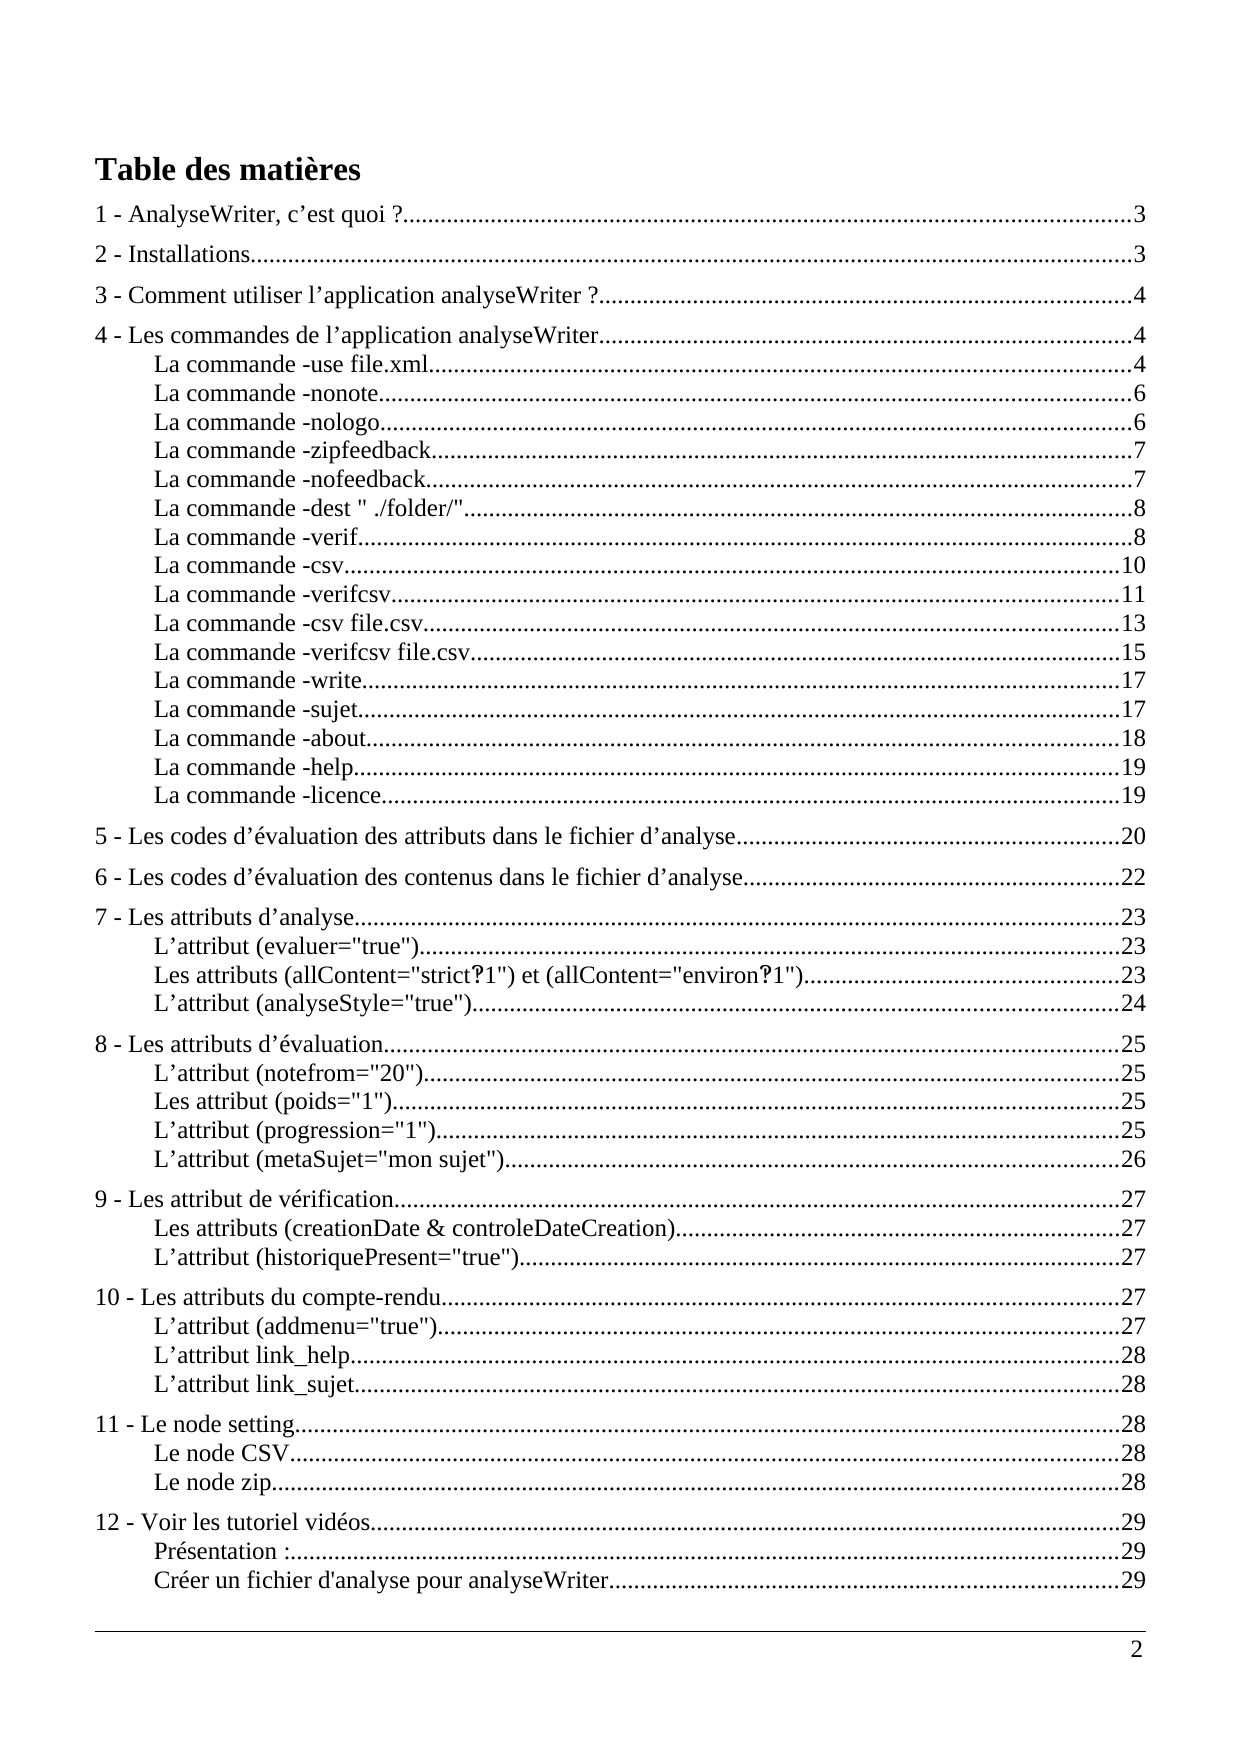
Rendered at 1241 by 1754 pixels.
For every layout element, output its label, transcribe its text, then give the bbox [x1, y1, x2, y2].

text La commande -nonote 6 [153, 378, 1146, 407]
text 5 - Les codes d’évaluation des attributs dans le fichier d’analyse 20 [94, 821, 1146, 850]
text Le node zip 28 [153, 1467, 1146, 1496]
text La commande -licence 19 [153, 781, 1146, 809]
text Présentation : 29 [153, 1536, 1146, 1565]
subtitle Table des matières [94, 149, 1146, 187]
text 4 - Les commandes de l’application analyseWriter 4 [94, 321, 1146, 349]
text La commande -nofeedback 7 [153, 464, 1146, 493]
text L’attribut (progression="1") 25 [153, 1115, 1146, 1144]
text L’attribut (addmenu="true") 27 [153, 1311, 1146, 1340]
text 3 - Comment utiliser l’application analyseWriter ? 4 [94, 280, 1146, 309]
text La commande -zipfeedback 7 [153, 436, 1146, 464]
text La commande -use file.xml 4 [153, 349, 1146, 378]
text 6 - Les codes d’évaluation des contenus dans le fichier d’analyse 22 [94, 862, 1146, 890]
text La commande -verifcsv file.csv 15 [153, 637, 1146, 666]
text 9 - Les attribut de vérification 27 [94, 1184, 1146, 1213]
text 1 - AnalyseWriter, c’est quoi ? 3 [94, 199, 1146, 228]
text La commande -verifcsv 11 [153, 579, 1146, 608]
text L’attribut (evaluer="true") 23 [153, 931, 1146, 960]
text La commande -verif 8 [153, 522, 1146, 551]
text Créer un fichier d'analyse pour analyseWriter 29 [153, 1565, 1146, 1593]
text Les attribut (poids="1") 25 [153, 1086, 1146, 1115]
text La commande -sujet 17 [153, 694, 1146, 723]
text Les attributs (creationDate & controleDateCreation) 27 [153, 1213, 1146, 1242]
text 12 - Voir les tutoriel vidéos 29 [94, 1507, 1146, 1536]
text L’attribut (analyseStyle="true") 24 [153, 988, 1146, 1017]
text La commande -write 17 [153, 666, 1146, 694]
text 10 - Les attributs du compte-rendu 27 [94, 1282, 1146, 1311]
text L’attribut (notefrom="20") 25 [153, 1058, 1146, 1086]
text L’attribut (metaSujet="mon sujet") 26 [153, 1144, 1146, 1173]
text La commande -csv file.csv 13 [153, 608, 1146, 637]
text La commande -nologo 6 [153, 407, 1146, 436]
text 8 - Les attributs d’évaluation 25 [94, 1029, 1146, 1058]
text L’attribut link_help 28 [153, 1340, 1146, 1369]
text La commande -about 18 [153, 723, 1146, 752]
text 11 - Le node setting 28 [94, 1409, 1146, 1438]
text La commande -csv 10 [153, 551, 1146, 579]
text Le node CSV. 28 [153, 1438, 1146, 1467]
text L’attribut (historiquePresent="true") 27 [153, 1242, 1146, 1271]
text 2 - Installations 3 [94, 239, 1146, 268]
text 7 - Les attributs d’analyse 23 [94, 902, 1146, 931]
text Les attributs (allContent="strict‽1") et (allContent="environ‽1") 23 [153, 960, 1146, 988]
text L’attribut link_sujet 28 [153, 1369, 1146, 1397]
text La commande -help 19 [153, 752, 1146, 781]
text La commande -dest " ./folder/" 8 [153, 493, 1146, 522]
